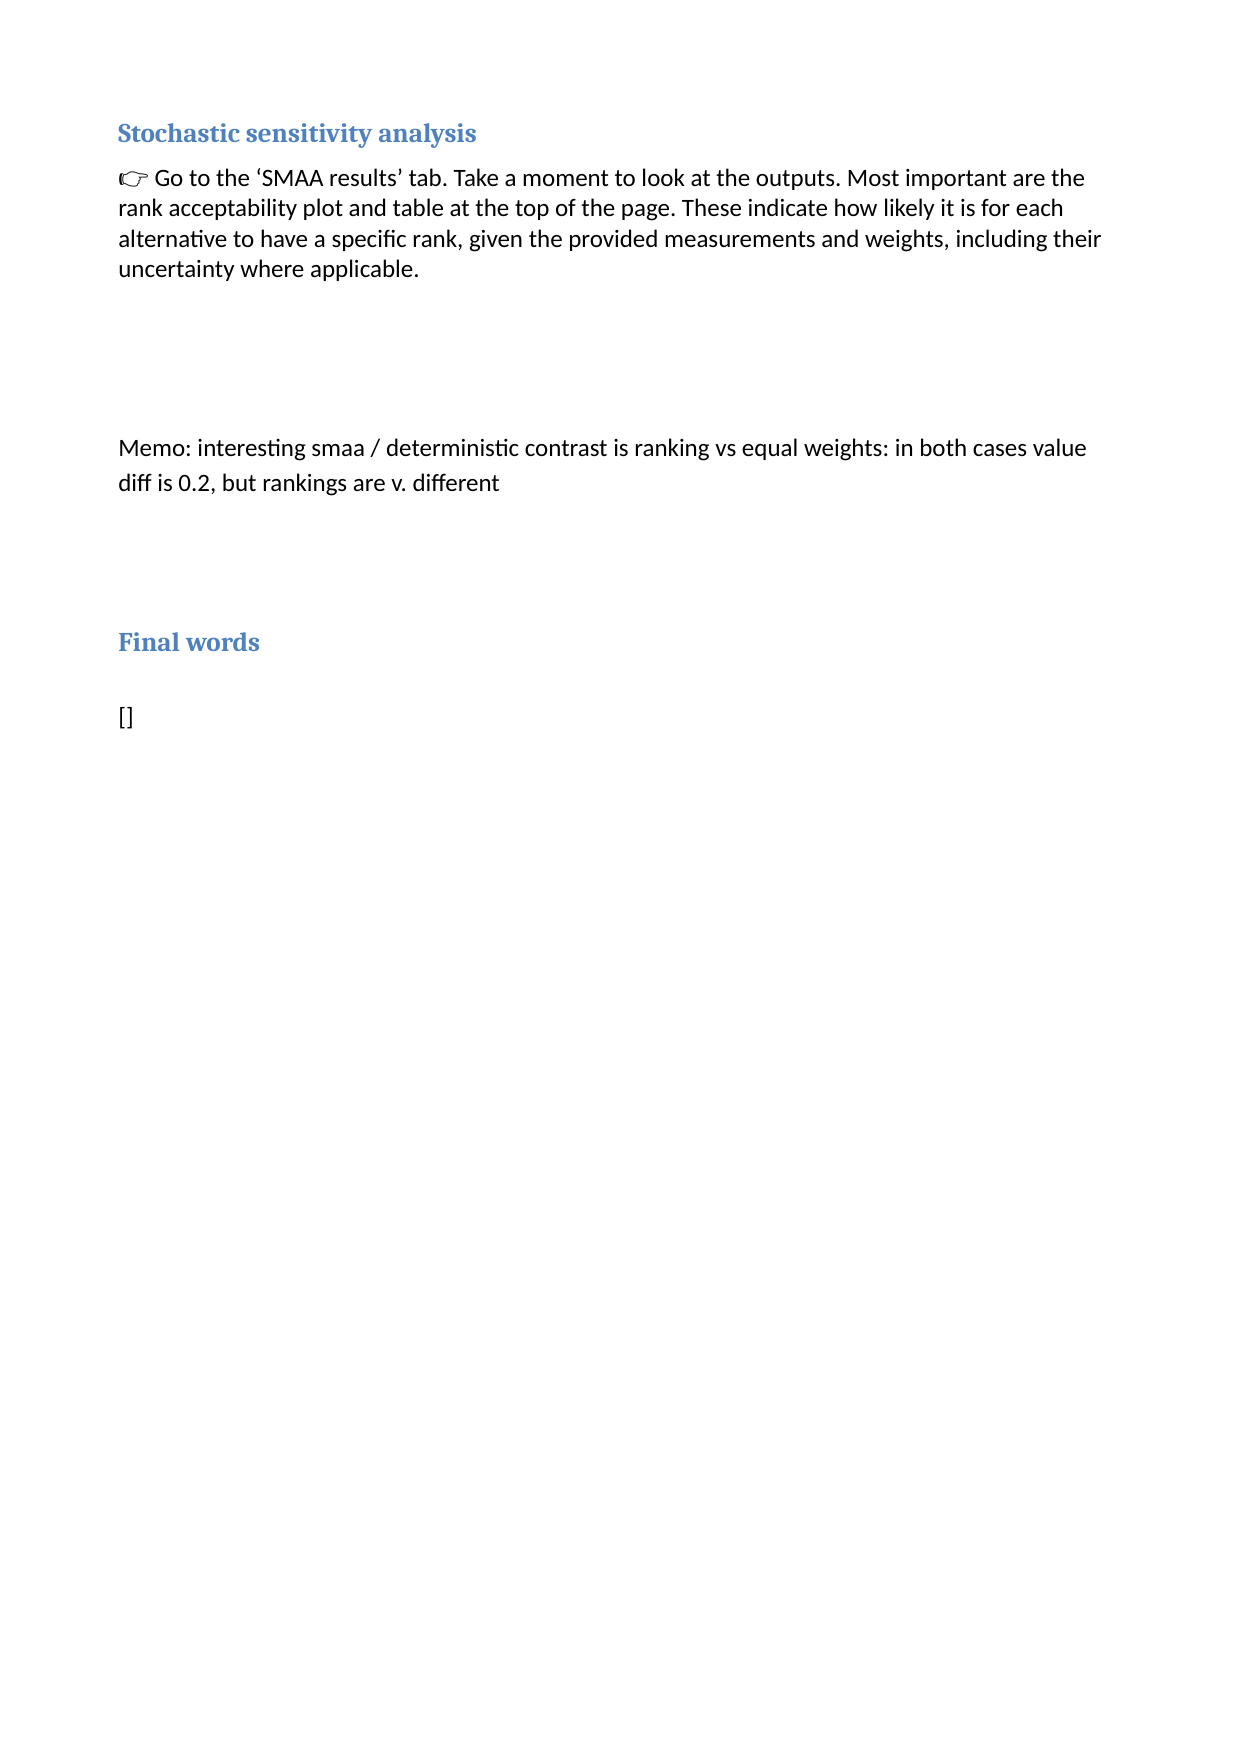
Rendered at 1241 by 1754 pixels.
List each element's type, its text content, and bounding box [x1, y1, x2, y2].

text 👉 Go to the ‘SMAA results’ tab. Take a moment to look at the outputs. Most important are the rank acceptability plot and table at the top of the page. These indicate how likely it is for each alternative to have a specific rank, given the provided measurements and weights, including their uncertainty where applicable. [118, 162, 1122, 284]
subtitle Final words [118, 627, 1122, 658]
text Memo: interesting smaa / deterministic contrast is ranking vs equal weights: in both cases value diff is 0.2, but rankings are v. different [118, 433, 1122, 498]
subtitle Stochastic sensitivity analysis [118, 118, 1122, 149]
text [] [118, 702, 1122, 732]
